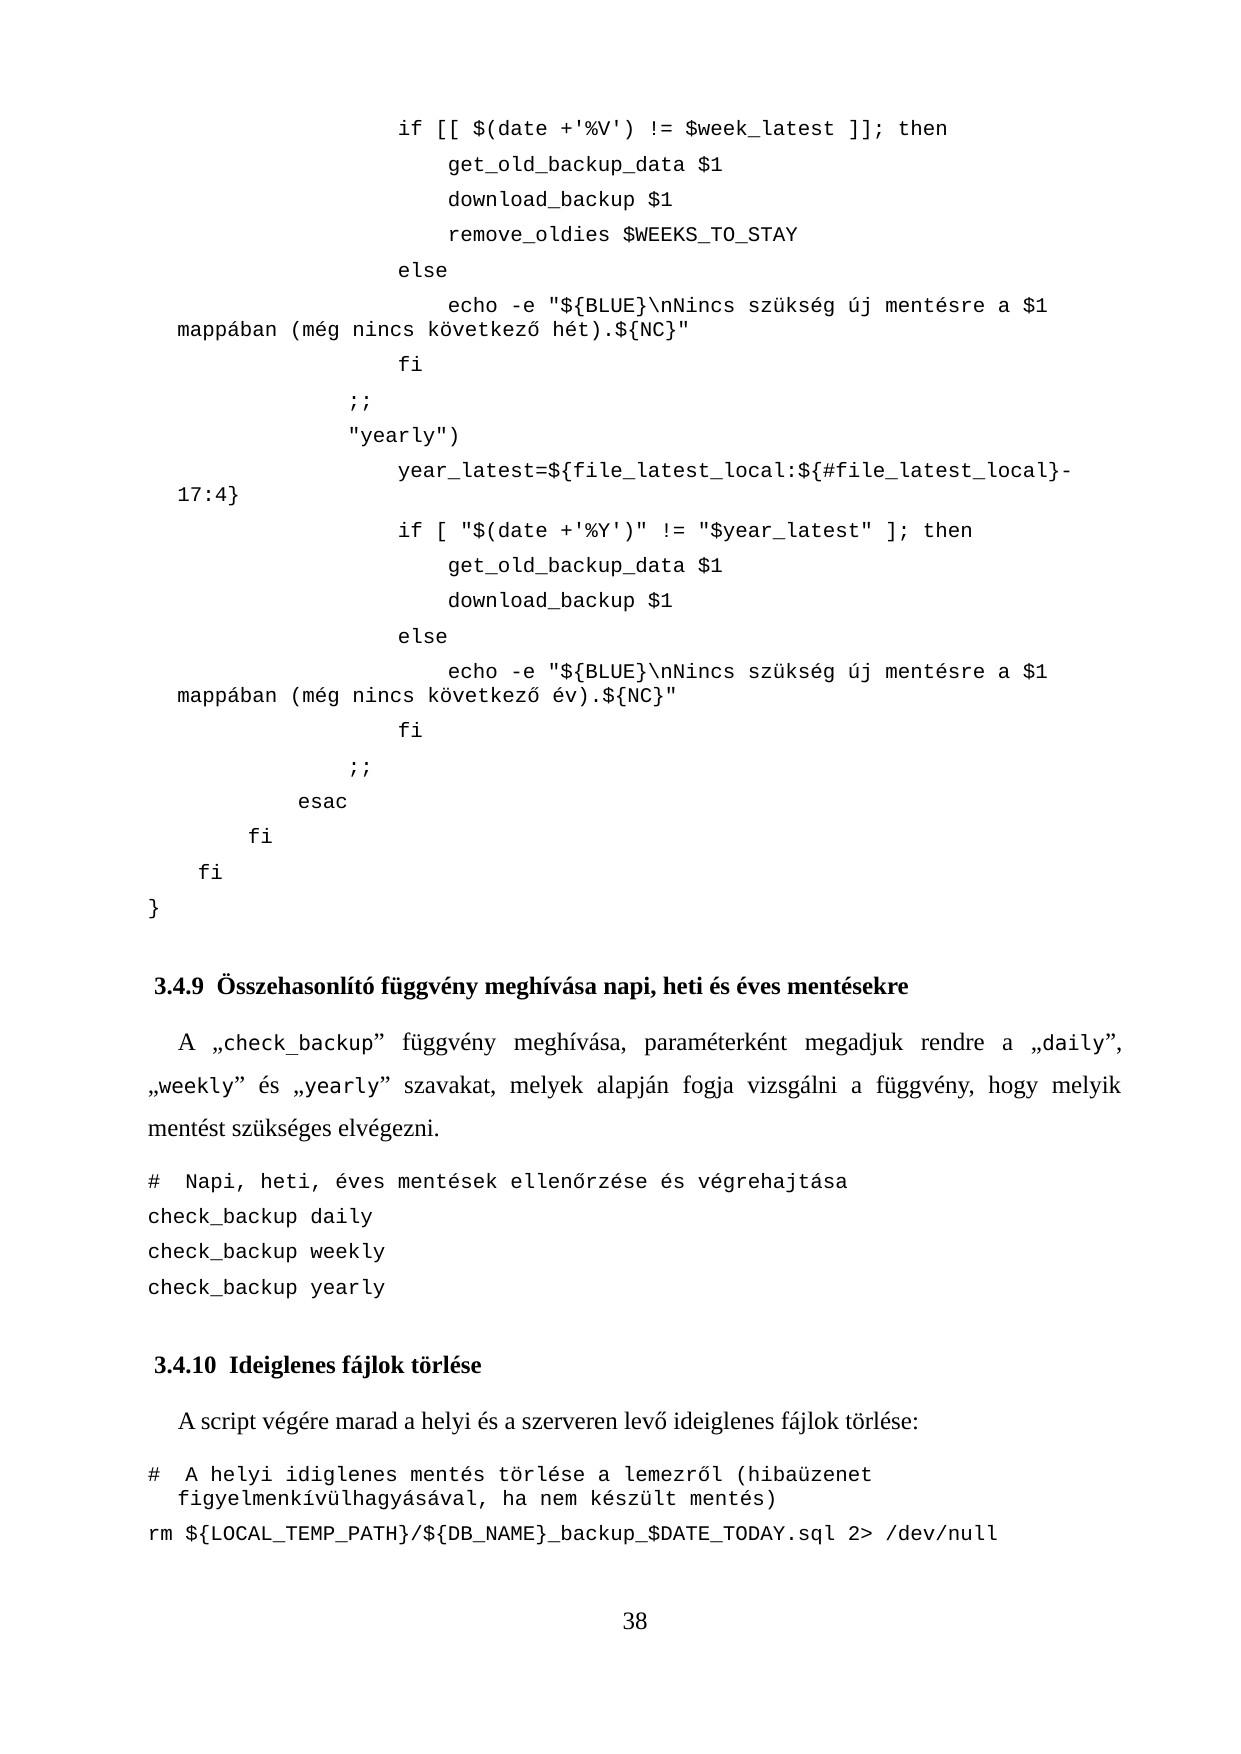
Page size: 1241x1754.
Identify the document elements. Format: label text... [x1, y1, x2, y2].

text fi [148, 827, 1122, 850]
text "yearly") [148, 425, 1122, 449]
text get_old_backup_data $1 [148, 153, 1122, 177]
text # Napi, heti, éves mentések ellenőrzése és végrehajtása [148, 1171, 1122, 1194]
text echo -e "${BLUE}\nNincs szükség új mentésre a $1 mappában (még nincs következő hét).${NC}" [148, 295, 1122, 342]
text A script végére marad a helyi és a szerveren levő ideiglenes fájlok törlése: [148, 1406, 1122, 1435]
text check_backup daily [148, 1206, 1122, 1230]
text A „check_backup” függvény meghívása, paraméterként megadjuk rendre a „daily”, „weekly” és „yearly” szavakat, melyek alapján fogja vizsgálni a függvény, hogy melyik mentést szükséges elvégezni. [148, 1027, 1122, 1142]
text esac [148, 791, 1122, 815]
text } [148, 897, 1122, 921]
text get_old_backup_data $1 [148, 555, 1122, 579]
subtitle Ideiglenes fájlok törlése [148, 1351, 1122, 1379]
text ;; [148, 390, 1122, 413]
text download_backup $1 [148, 590, 1122, 614]
text year_latest=${file_latest_local:${#file_latest_local}-17:4} [148, 461, 1122, 508]
text if [[ $(date +'%V') != $week_latest ]]; then [148, 118, 1122, 142]
text fi [148, 354, 1122, 378]
subtitle Összehasonlító függvény meghívása napi, heti és éves mentésekre [148, 971, 1122, 1000]
text ;; [148, 756, 1122, 779]
text # A helyi idiglenes mentés törlése a lemezről (hibaüzenet figyelmenkívülhagyásával, ha nem készült mentés) [148, 1464, 1122, 1511]
text check_backup yearly [148, 1277, 1122, 1301]
text else [148, 626, 1122, 649]
text remove_oldies $WEEKS_TO_STAY [148, 224, 1122, 248]
text rm ${LOCAL_TEMP_PATH}/${DB_NAME}_backup_$DATE_TODAY.sql 2> /dev/null [148, 1523, 1122, 1547]
text download_backup $1 [148, 189, 1122, 213]
text fi [148, 720, 1122, 744]
text check_backup weekly [148, 1241, 1122, 1265]
text echo -e "${BLUE}\nNincs szükség új mentésre a $1 mappában (még nincs következő év).${NC}" [148, 661, 1122, 708]
text if [ "$(date +'%Y')" != "$year_latest" ]; then [148, 519, 1122, 543]
text fi [148, 862, 1122, 886]
text else [148, 260, 1122, 283]
